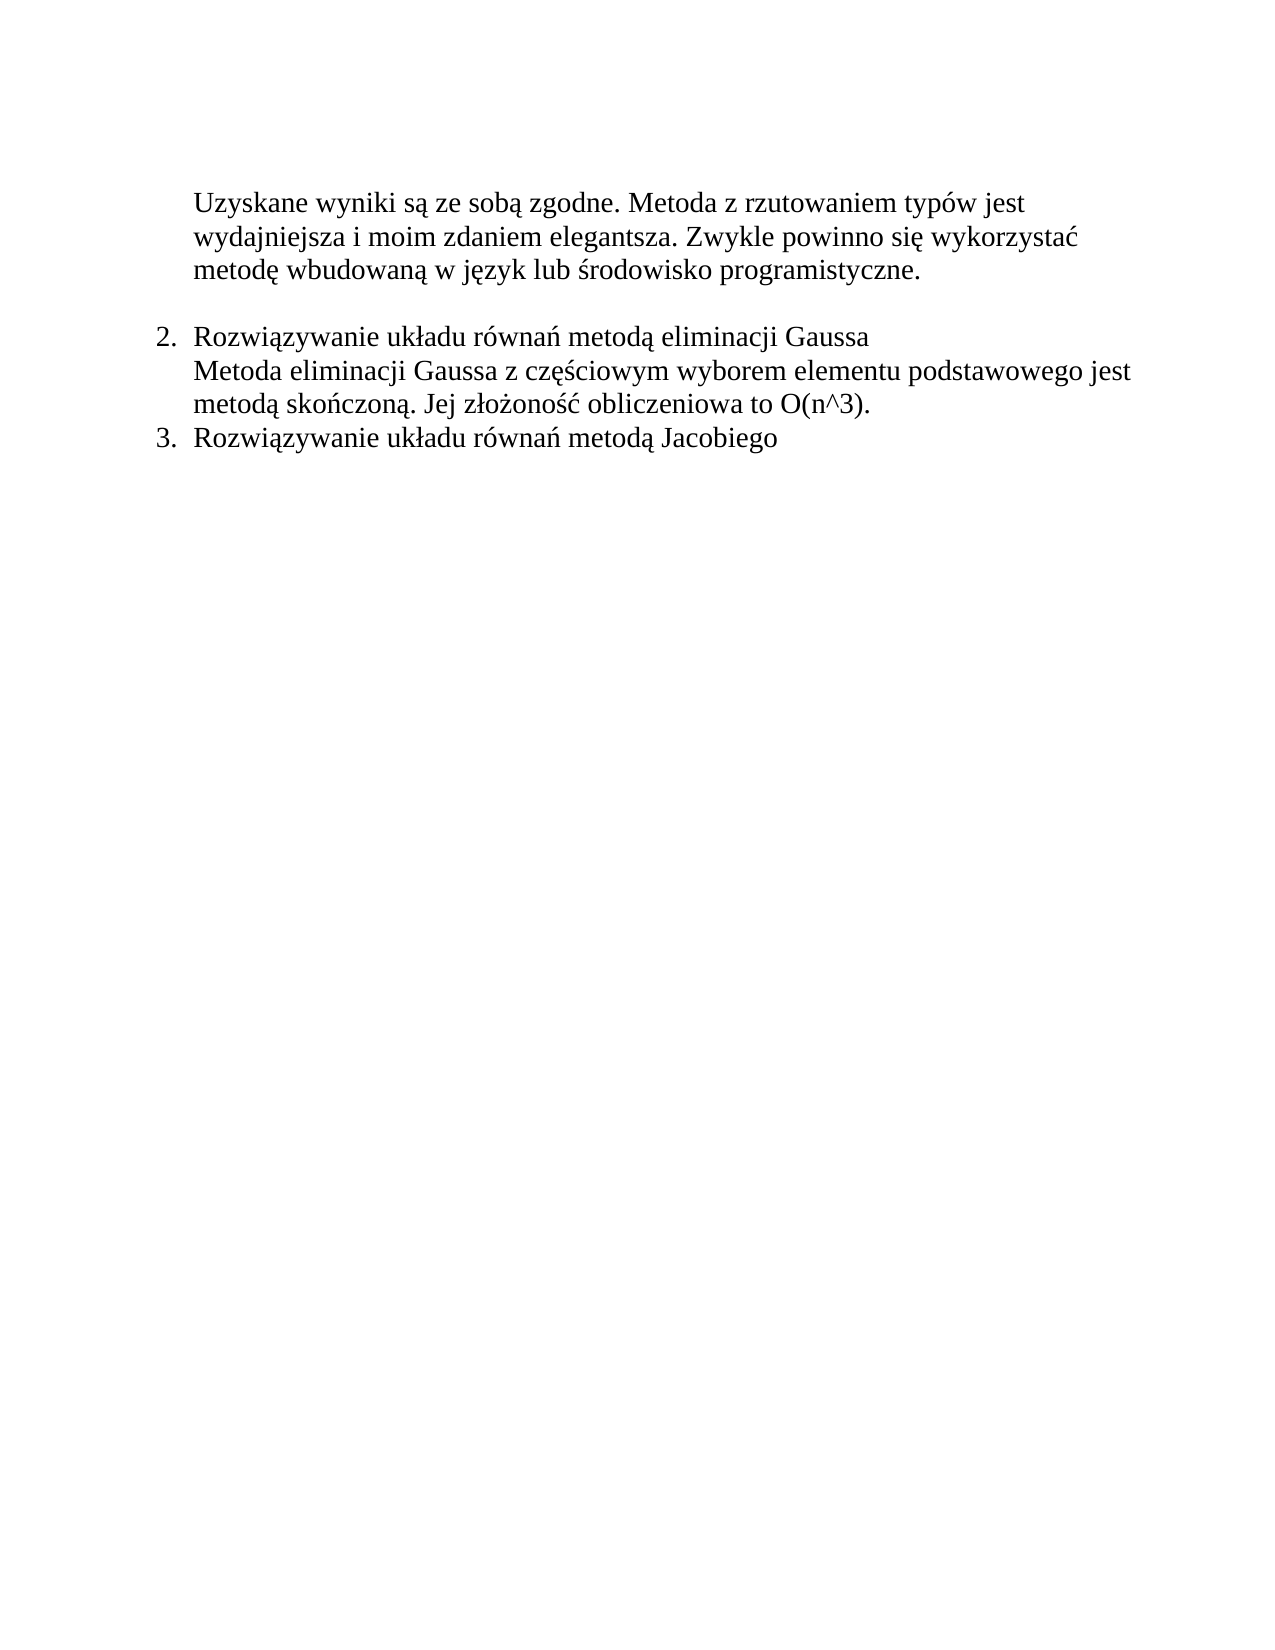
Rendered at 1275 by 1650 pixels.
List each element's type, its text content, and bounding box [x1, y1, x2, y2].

list Uzyskane wyniki są ze sobą zgodne. Metoda z rzutowaniem typów jest wydajniejsza i moim zdaniem elegantsza. Zwykle powinno się wykorzystać metodę wbudowaną w język lub środowisko programistyczne. [156, 185, 1157, 286]
list Metoda eliminacji Gaussa z częściowym wyborem elementu podstawowego jest metodą skończoną. Jej złożoność obliczeniowa to O(n^3). [156, 353, 1157, 420]
list Rozwiązywanie układu równań metodą Jacobiego [156, 420, 1157, 453]
list Rozwiązywanie układu równań metodą eliminacji Gaussa [156, 319, 1157, 353]
